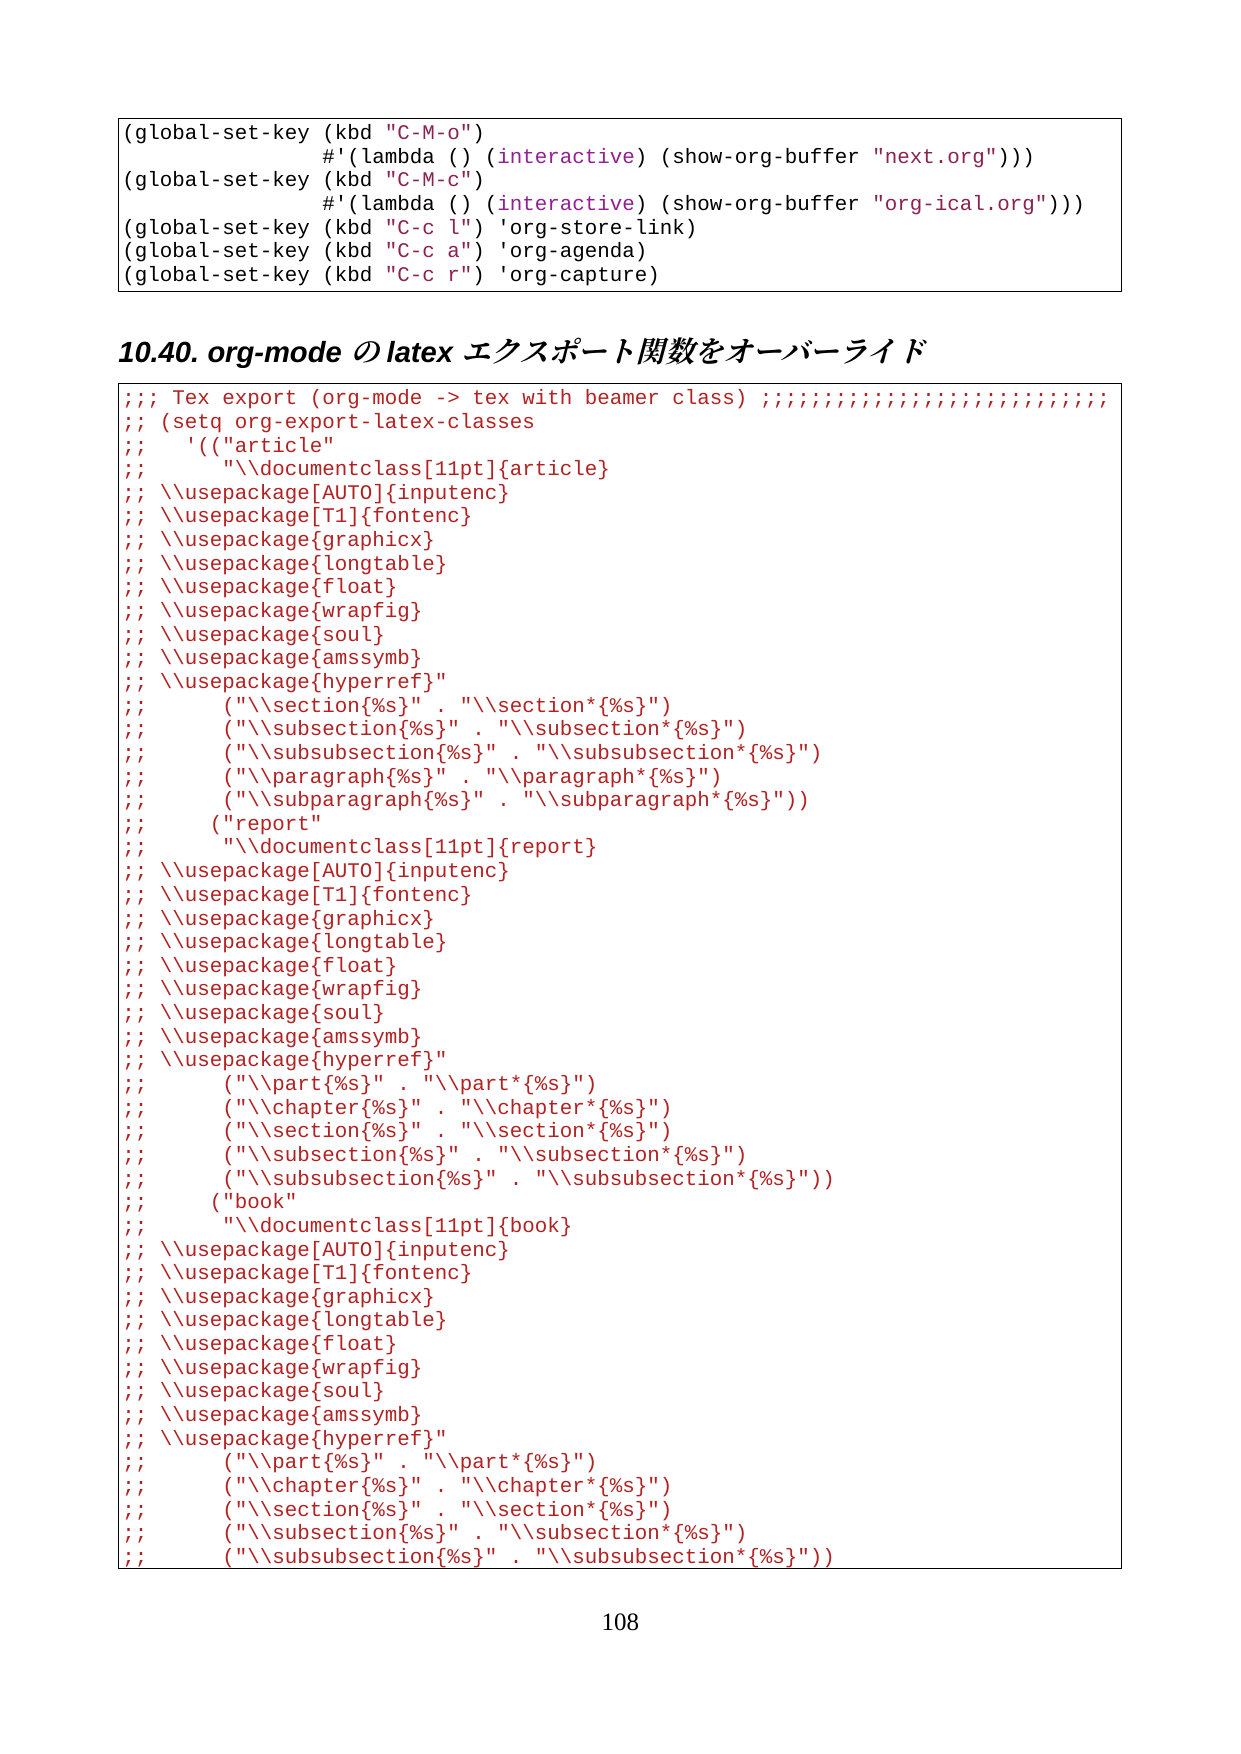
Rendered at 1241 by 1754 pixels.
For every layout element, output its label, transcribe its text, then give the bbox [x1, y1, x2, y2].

text ;; ("\\part{%s}" . "\\part*{%s}") [119, 1447, 1121, 1471]
text ;; \\usepackage{amssymb} [119, 1400, 1121, 1424]
text ;; ("\\subparagraph{%s}" . "\\subparagraph*{%s}")) [119, 785, 1121, 809]
text ;; ("\\subsection{%s}" . "\\subsection*{%s}") [119, 1518, 1121, 1542]
text ;;; Tex export (org-mode -> tex with beamer class) ;;;;;;;;;;;;;;;;;;;;;;;;;;;; [119, 384, 1121, 407]
text ;; \\usepackage{amssymb} [119, 1022, 1121, 1045]
text ;; \\usepackage{float} [119, 572, 1121, 596]
text ;; \\usepackage[AUTO]{inputenc} [119, 478, 1121, 502]
text ;; \\usepackage{longtable} [119, 927, 1121, 951]
text ;; ("\\paragraph{%s}" . "\\paragraph*{%s}") [119, 762, 1121, 785]
text ;; \\usepackage{float} [119, 951, 1121, 974]
text ;; \\usepackage[T1]{fontenc} [119, 1258, 1121, 1282]
text ;; \\usepackage{graphicx} [119, 903, 1121, 927]
text ;; \\usepackage{graphicx} [119, 525, 1121, 549]
text ;; \\usepackage{float} [119, 1329, 1121, 1353]
subtitle org-mode の latex エクスポート関数をオーバーライド [118, 329, 1122, 371]
text ;; \\usepackage{longtable} [119, 549, 1121, 572]
text ;; (setq org-export-latex-classes [119, 407, 1121, 431]
text ;; \\usepackage{graphicx} [119, 1282, 1121, 1306]
text ;; ("book" [119, 1187, 1121, 1211]
text (global-set-key (kbd "C-M-o") [119, 119, 1121, 142]
text ;; \\usepackage{longtable} [119, 1306, 1121, 1329]
text ;; \\usepackage{wrapfig} [119, 596, 1121, 620]
text ;; ("\\subsubsection{%s}" . "\\subsubsection*{%s}")) [119, 1542, 1121, 1568]
text ;; "\\documentclass[11pt]{report} [119, 833, 1121, 856]
text (global-set-key (kbd "C-c a") 'org-agenda) [119, 236, 1121, 260]
text ;; ("\\section{%s}" . "\\section*{%s}") [119, 691, 1121, 714]
text ;; ("\\chapter{%s}" . "\\chapter*{%s}") [119, 1471, 1121, 1495]
text #'(lambda () (interactive) (show-org-buffer "next.org"))) [119, 142, 1121, 165]
text ;; \\usepackage[AUTO]{inputenc} [119, 856, 1121, 880]
text ;; \\usepackage{hyperref}" [119, 1424, 1121, 1447]
text (global-set-key (kbd "C-c r") 'org-capture) [119, 260, 1121, 291]
text ;; ("\\subsubsection{%s}" . "\\subsubsection*{%s}")) [119, 1164, 1121, 1187]
text ;; ("\\section{%s}" . "\\section*{%s}") [119, 1495, 1121, 1518]
text ;; \\usepackage[T1]{fontenc} [119, 880, 1121, 903]
text ;; \\usepackage[T1]{fontenc} [119, 502, 1121, 525]
text (global-set-key (kbd "C-c l") 'org-store-link) [119, 213, 1121, 236]
text ;; \\usepackage{hyperref}" [119, 1045, 1121, 1069]
text #'(lambda () (interactive) (show-org-buffer "org-ical.org"))) [119, 189, 1121, 213]
text ;; ("\\chapter{%s}" . "\\chapter*{%s}") [119, 1093, 1121, 1116]
text ;; \\usepackage{soul} [119, 620, 1121, 643]
text ;; ("\\subsection{%s}" . "\\subsection*{%s}") [119, 714, 1121, 738]
text ;; ("\\subsubsection{%s}" . "\\subsubsection*{%s}") [119, 738, 1121, 762]
text ;; \\usepackage{amssymb} [119, 643, 1121, 667]
text ;; ("\\part{%s}" . "\\part*{%s}") [119, 1069, 1121, 1093]
text ;; \\usepackage{soul} [119, 1376, 1121, 1400]
text ;; \\usepackage{wrapfig} [119, 1353, 1121, 1376]
text ;; "\\documentclass[11pt]{article} [119, 454, 1121, 478]
text ;; \\usepackage{wrapfig} [119, 974, 1121, 998]
text ;; \\usepackage[AUTO]{inputenc} [119, 1234, 1121, 1258]
text (global-set-key (kbd "C-M-c") [119, 165, 1121, 189]
text ;; ("\\subsection{%s}" . "\\subsection*{%s}") [119, 1140, 1121, 1164]
text ;; \\usepackage{hyperref}" [119, 667, 1121, 691]
text ;; ("\\section{%s}" . "\\section*{%s}") [119, 1116, 1121, 1140]
text ;; \\usepackage{soul} [119, 998, 1121, 1022]
text ;; "\\documentclass[11pt]{book} [119, 1211, 1121, 1234]
text ;; '(("article" [119, 431, 1121, 454]
text ;; ("report" [119, 809, 1121, 833]
